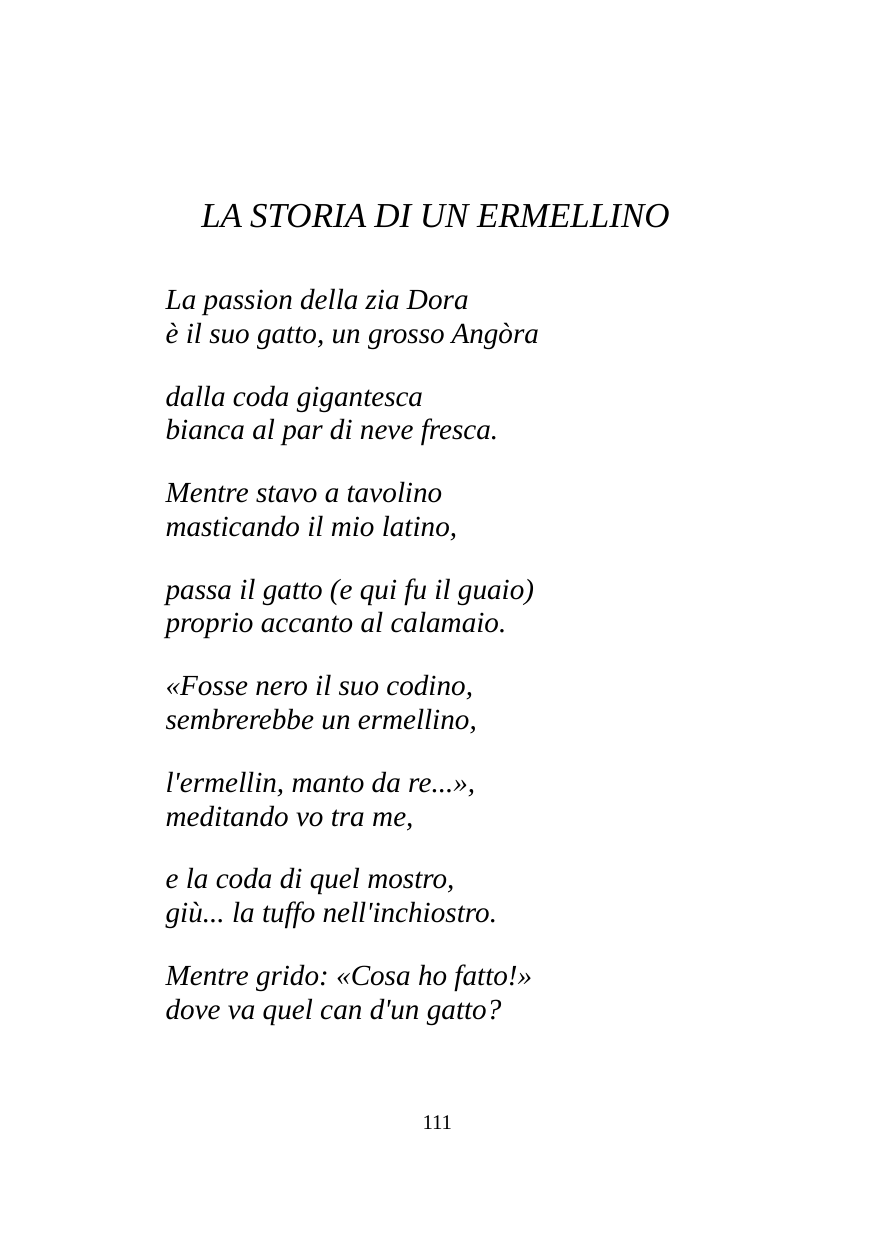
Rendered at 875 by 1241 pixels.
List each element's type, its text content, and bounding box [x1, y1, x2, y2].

text passa il gatto (e qui fu il guaio) proprio accanto al calamaio. [165, 572, 768, 639]
text La passion della zia Dora è il suo gatto, un grosso Angòra [165, 282, 768, 349]
text «Fosse nero il suo codino, sembrerebbe un ermellino, [165, 668, 768, 736]
text Mentre stavo a tavolino masticando il mio latino, [165, 475, 768, 542]
text Mentre grido: «Cosa ho fatto!» dove va quel can d'un gatto? [165, 958, 768, 1025]
subtitle LA STORIA DI UN ERMELLINO [106, 195, 768, 235]
text dalla coda gigantesca bianca al par di neve fresca. [165, 379, 768, 446]
text e la coda di quel mostro, giù... la tuffo nell'inchiostro. [165, 862, 768, 929]
text l'ermellin, manto da re...», meditando vo tra me, [165, 765, 768, 832]
